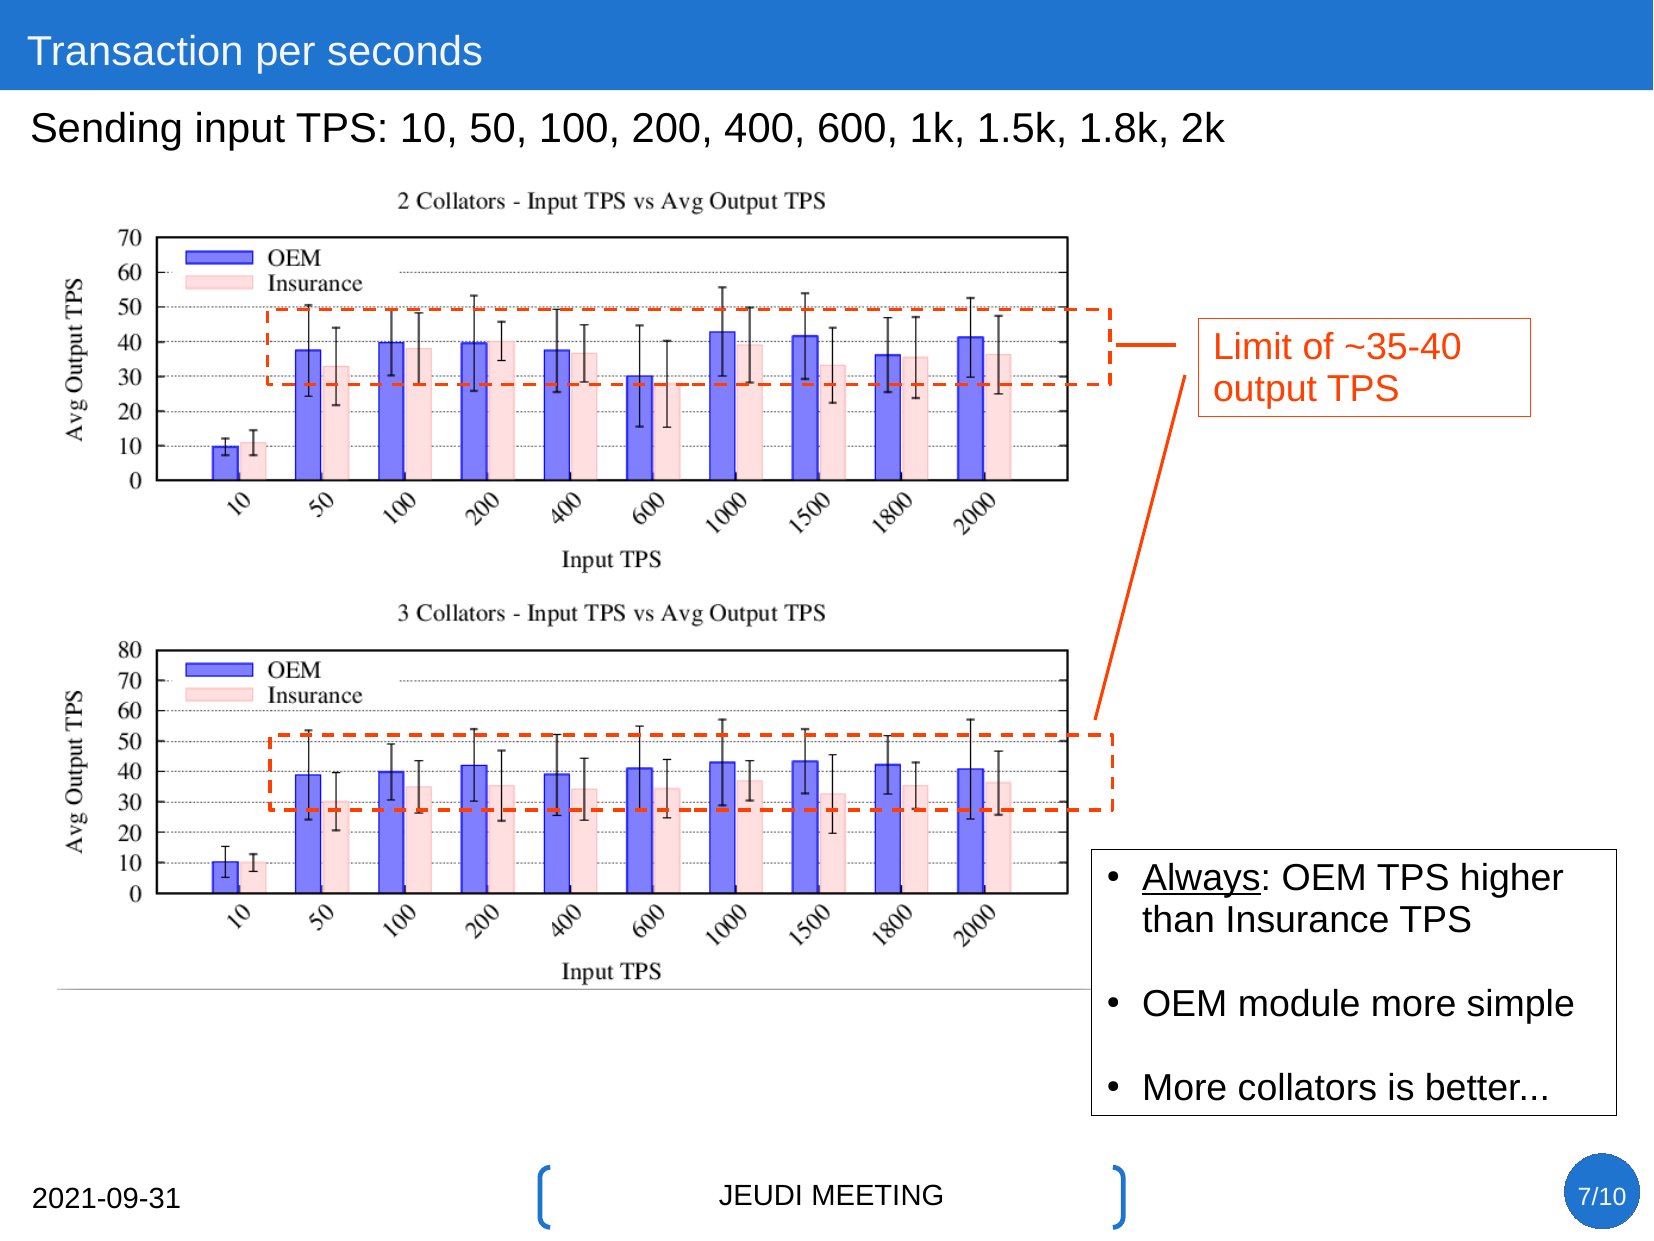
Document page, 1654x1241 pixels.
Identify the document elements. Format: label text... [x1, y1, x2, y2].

list Sending input TPS: 10, 50, 100, 200, 400, 600, 1k, 1.5k, 1.8k, 2k [30, 105, 1621, 1141]
picture [57, 179, 1101, 991]
text_box Always: OEM TPS higher than Insurance TPS OEM module more simple More collators is better... [1091, 849, 1617, 1116]
title Transaction per seconds [26, 14, 1515, 87]
text_box Limit of ~35-40 output TPS [1198, 318, 1531, 417]
